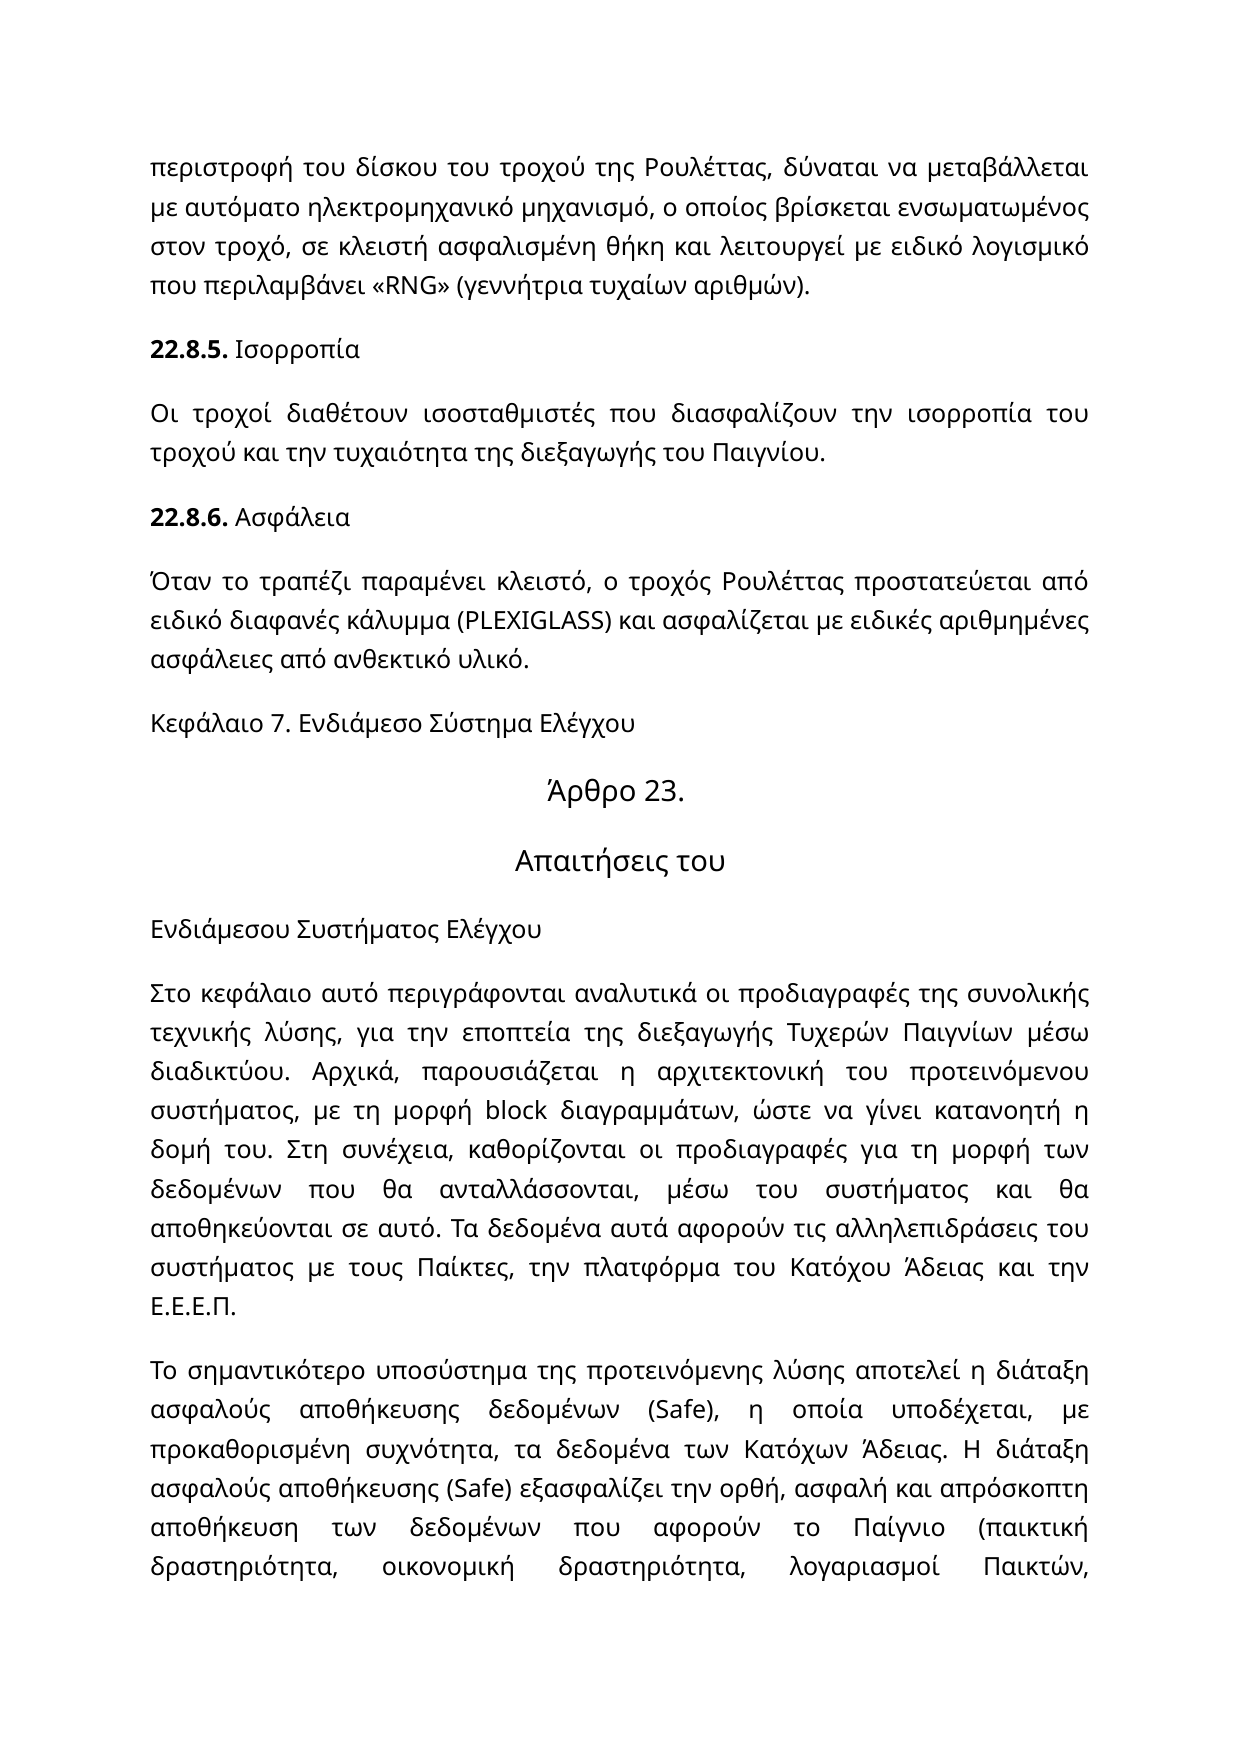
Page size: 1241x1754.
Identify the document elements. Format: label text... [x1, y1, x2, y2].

text περιστροφή του δίσκου του τροχού της Ρουλέττας, δύναται να μεταβάλλεται με αυτόματο ηλεκτρομηχανικό μηχανισμό, ο οποίος βρίσκεται ενσωματωμένος στον τροχό, σε κλειστή ασφαλισμένη θήκη και λειτουργεί με ειδικό λογισμικό που περιλαμβάνει «RNG» (γεννήτρια τυχαίων αριθμών). [150, 150, 1090, 302]
text Όταν το τραπέζι παραμένει κλειστό, ο τροχός Ρουλέττας προστατεύεται από ειδικό διαφανές κάλυμμα (PLEXIGLASS) και ασφαλίζεται με ειδικές αριθμημένες ασφάλειες από ανθεκτικό υλικό. [150, 563, 1090, 676]
subtitle Άρθρο 23. [150, 770, 1090, 810]
subtitle Απαιτήσεις του [150, 841, 1090, 880]
text 22.8.6. Ασφάλεια [150, 499, 1090, 533]
text Κεφάλαιο 7. Ενδιάμεσο Σύστημα Ελέγχου [150, 706, 1090, 740]
text Στο κεφάλαιο αυτό περιγράφονται αναλυτικά οι προδιαγραφές της συνολικής τεχνικής λύσης, για την εποπτεία της διεξαγωγής Τυχερών Παιγνίων μέσω διαδικτύου. Αρχικά, παρουσιάζεται η αρχιτεκτονική του προτεινόμενου συστήματος, με τη μορφή block διαγραμμάτων, ώστε να γίνει κατανοητή η δομή του. Στη συνέχεια, καθορίζονται οι προδιαγραφές για τη μορφή των δεδομένων που θα ανταλλάσσονται, μέσω του συστήματος και θα αποθηκεύονται σε αυτό. Τα δεδομένα αυτά αφορούν τις αλληλεπιδράσεις του συστήματος με τους Παίκτες, την πλατφόρμα του Κατόχου Άδειας και την Ε.Ε.Ε.Π. [150, 975, 1090, 1323]
text Ενδιάμεσου Συστήματος Ελέγχου [150, 911, 1090, 945]
text Οι τροχοί διαθέτουν ισοσταθμιστές που διασφαλίζουν την ισορροπία του τροχού και την τυχαιότητα της διεξαγωγής του Παιγνίου. [150, 396, 1090, 469]
text Το σημαντικότερο υποσύστημα της προτεινόμενης λύσης αποτελεί η διάταξη ασφαλούς αποθήκευσης δεδομένων (Safe), η οποία υποδέχεται, με προκαθορισμένη συχνότητα, τα δεδομένα των Κατόχων Άδειας. Η διάταξη ασφαλούς αποθήκευσης (Safe) εξασφαλίζει την ορθή, ασφαλή και απρόσκοπτη αποθήκευση των δεδομένων που αφορούν το Παίγνιο (παικτική δραστηριότητα, οικονομική δραστηριότητα, λογαριασμοί Παικτών, [150, 1353, 1090, 1583]
text 22.8.5. Ισορροπία [150, 332, 1090, 366]
